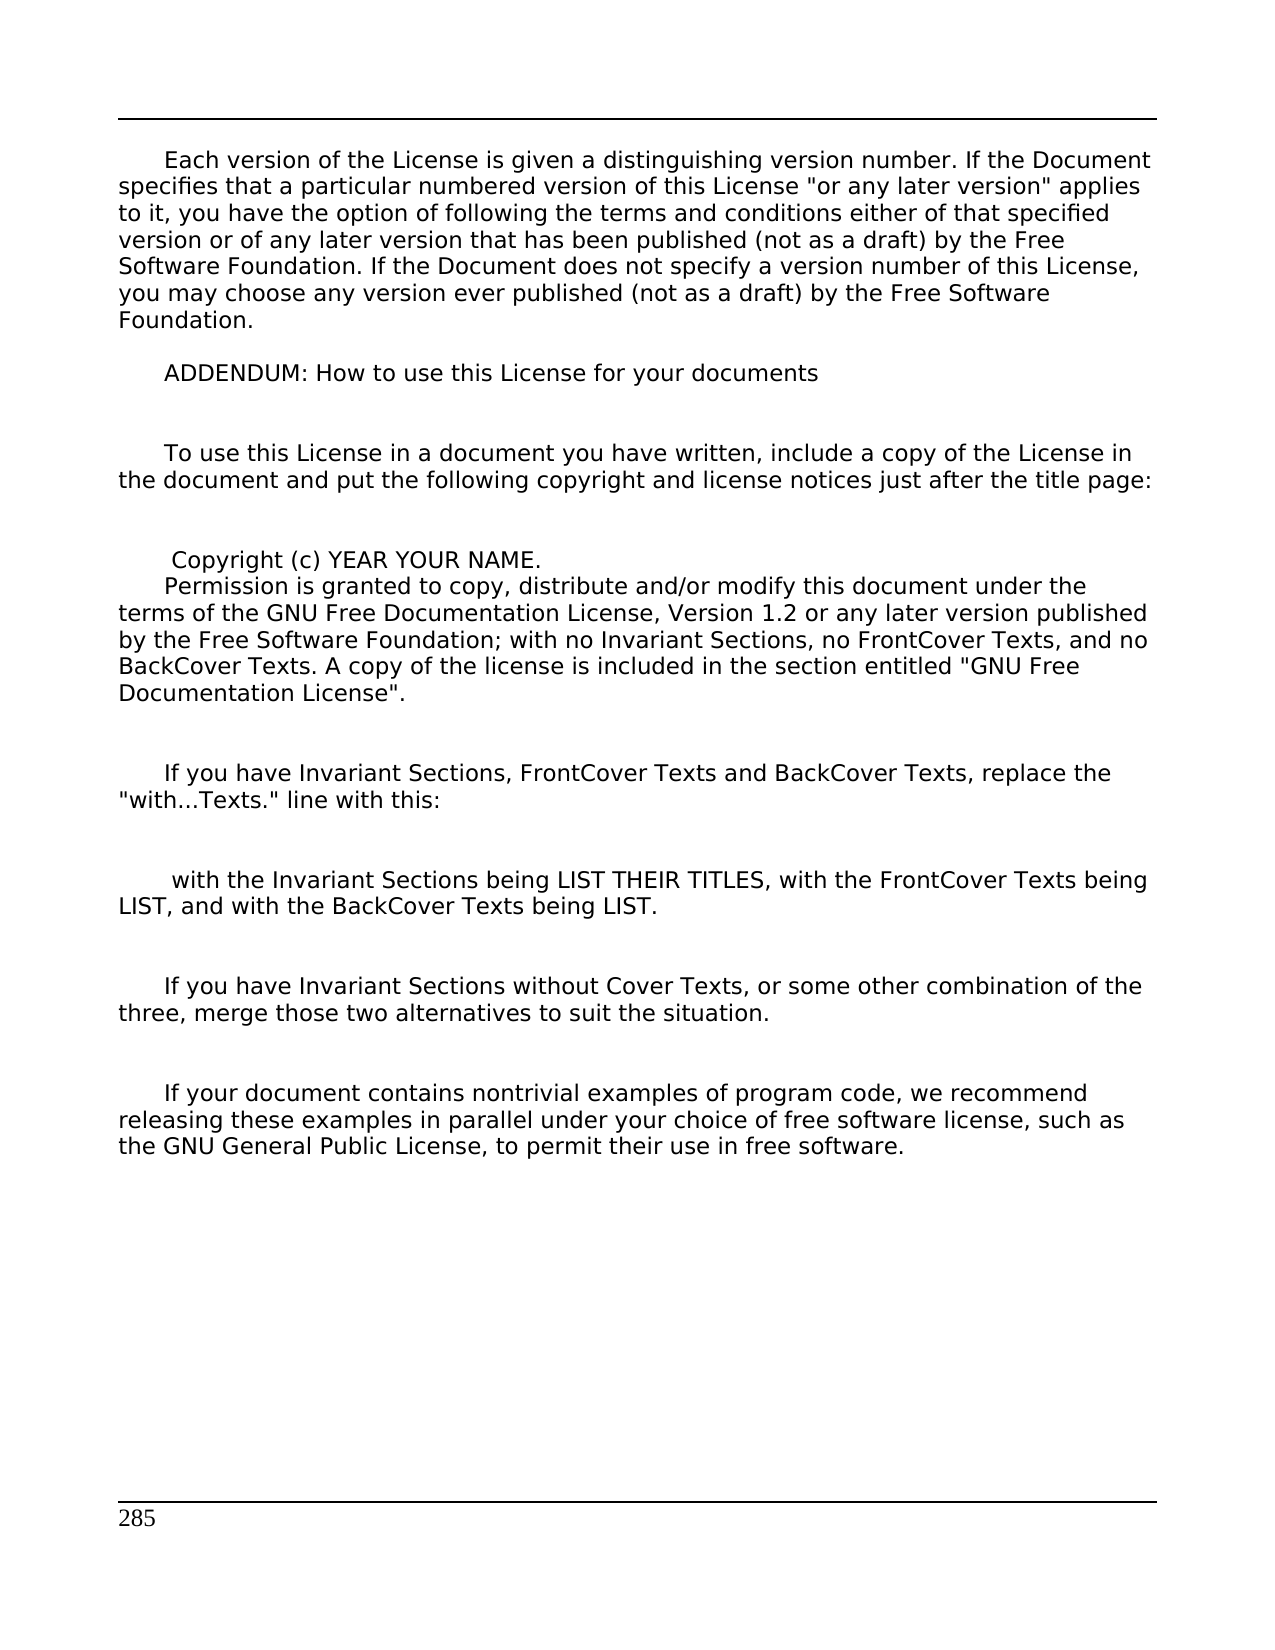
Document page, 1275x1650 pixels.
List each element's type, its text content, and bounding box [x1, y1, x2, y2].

text with the Invariant Sections being LIST THEIR TITLES, with the FrontCover Texts being LIST, and with the BackCover Texts being LIST. [118, 867, 1157, 920]
text If you have Invariant Sections, FrontCover Texts and BackCover Texts, replace the "with...Texts." line with this: [118, 760, 1157, 813]
text Permission is granted to copy, distribute and/or modify this document under the terms of the GNU Free Documentation License, Version 1.2 or any later version published by the Free Software Foundation; with no Invariant Sections, no FrontCover Texts, and no BackCover Texts. A copy of the license is included in the section entitled "GNU Free Documentation License". [118, 573, 1157, 707]
text Each version of the License is given a distinguishing version number. If the Document specifies that a particular numbered version of this License "or any later version" applies to it, you have the option of following the terms and conditions either of that specified version or of any later version that has been published (not as a draft) by the Free Software Foundation. If the Document does not specify a version number of this License, you may choose any version ever published (not as a draft) by the Free Software Foundation. [118, 147, 1157, 333]
text ADDENDUM: How to use this License for your documents [118, 360, 1157, 387]
text If you have Invariant Sections without Cover Texts, or some other combination of the three, merge those two alternatives to suit the situation. [118, 973, 1157, 1027]
text If your document contains nontrivial examples of program code, we recommend releasing these examples in parallel under your choice of free software license, such as the GNU General Public License, to permit their use in free software. [118, 1080, 1157, 1160]
text To use this License in a document you have written, include a copy of the License in the document and put the following copyright and license notices just after the title page: [118, 440, 1157, 493]
text Copyright (c) YEAR YOUR NAME. [118, 547, 1157, 573]
